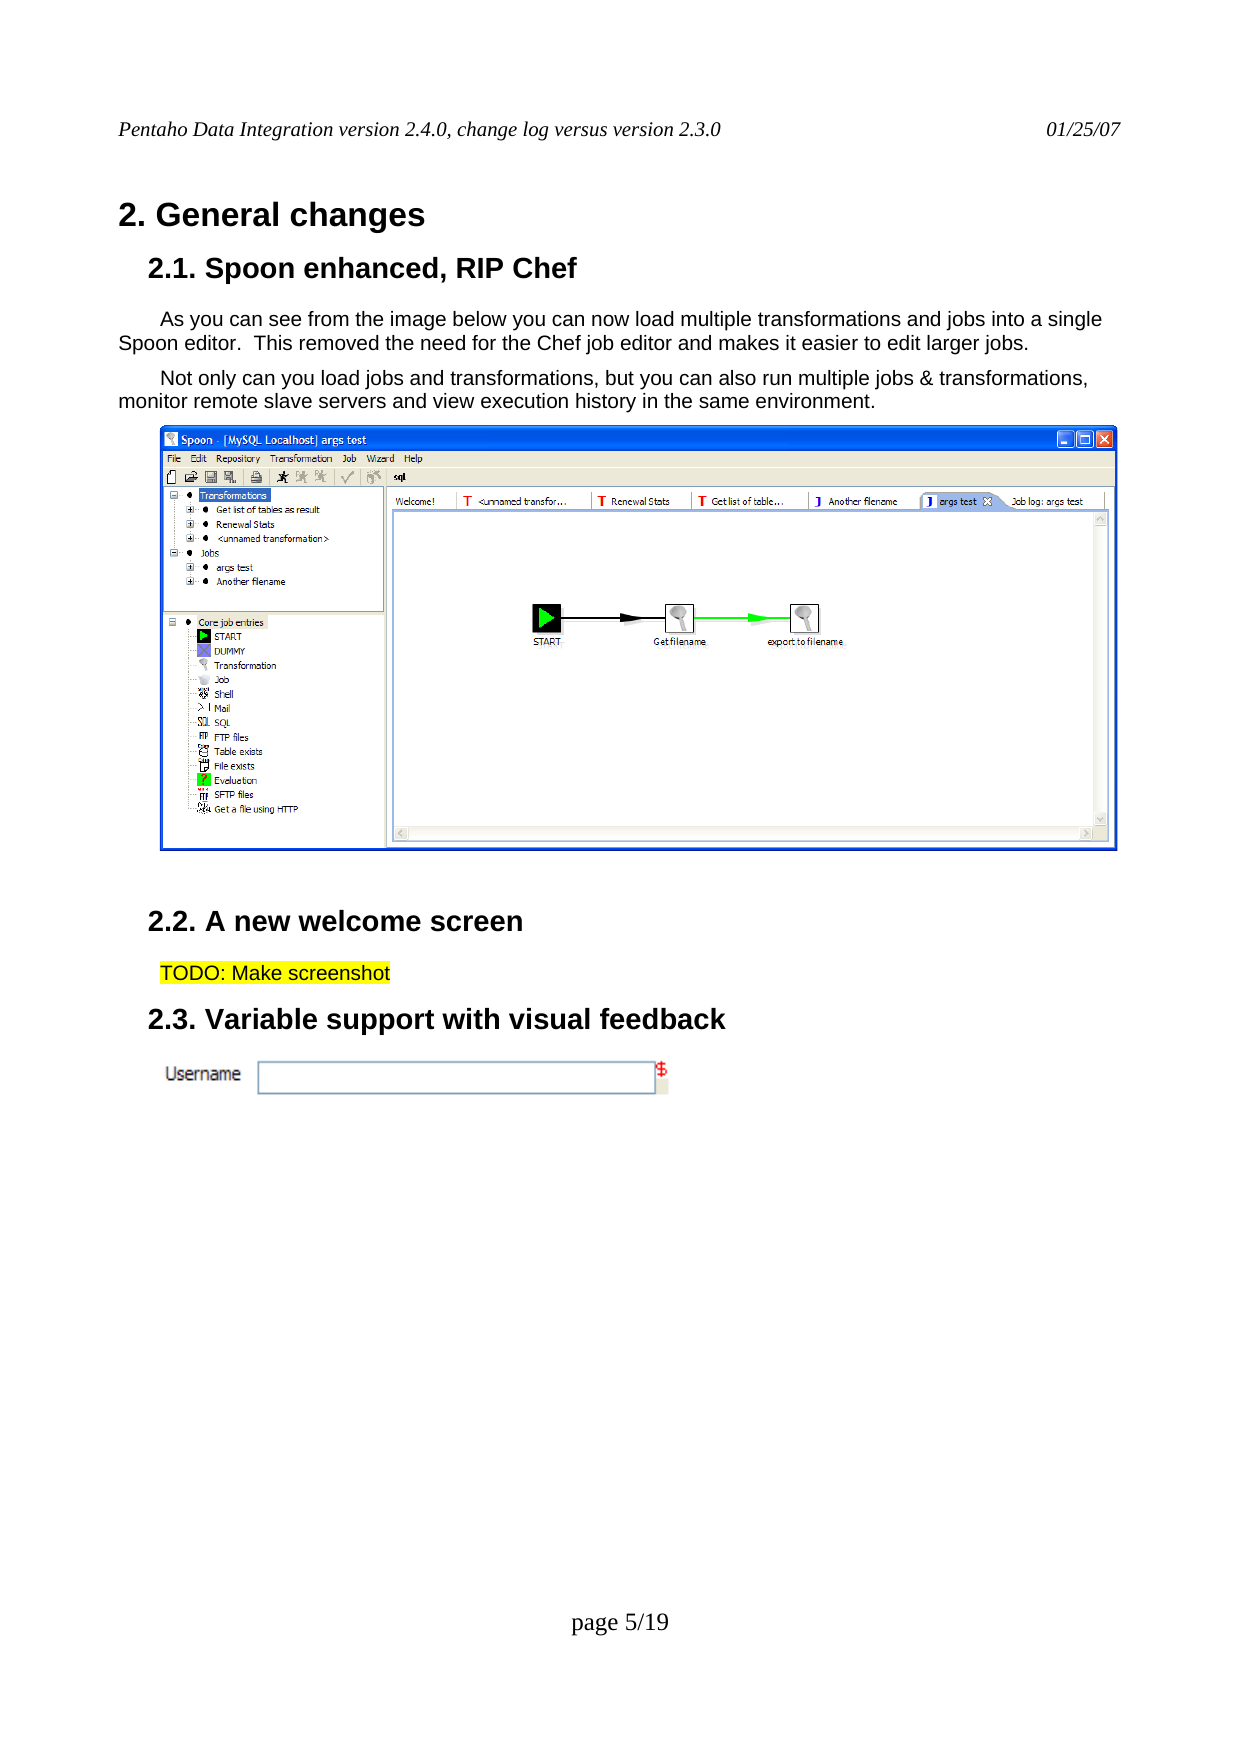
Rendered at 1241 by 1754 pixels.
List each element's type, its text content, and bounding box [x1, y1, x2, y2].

text As you can see from the image below you can now load multiple transformations and jobs into a single Spoon editor. This removed the need for the Chef job editor and makes it easier to edit larger jobs. [118, 308, 1122, 354]
picture [159, 425, 1118, 851]
subtitle Spoon enhanced, RIP Chef [148, 252, 1122, 284]
subtitle A new welcome screen [148, 905, 1122, 937]
text Not only can you load jobs and transformations, but you can also run multiple jobs & transformations, monitor remote slave servers and view execution history in the same environment. [118, 367, 1122, 413]
text TODO: Make screenshot [118, 961, 1122, 984]
subtitle General changes [118, 196, 1122, 233]
subtitle Variable support with visual feedback [148, 1003, 1122, 1035]
